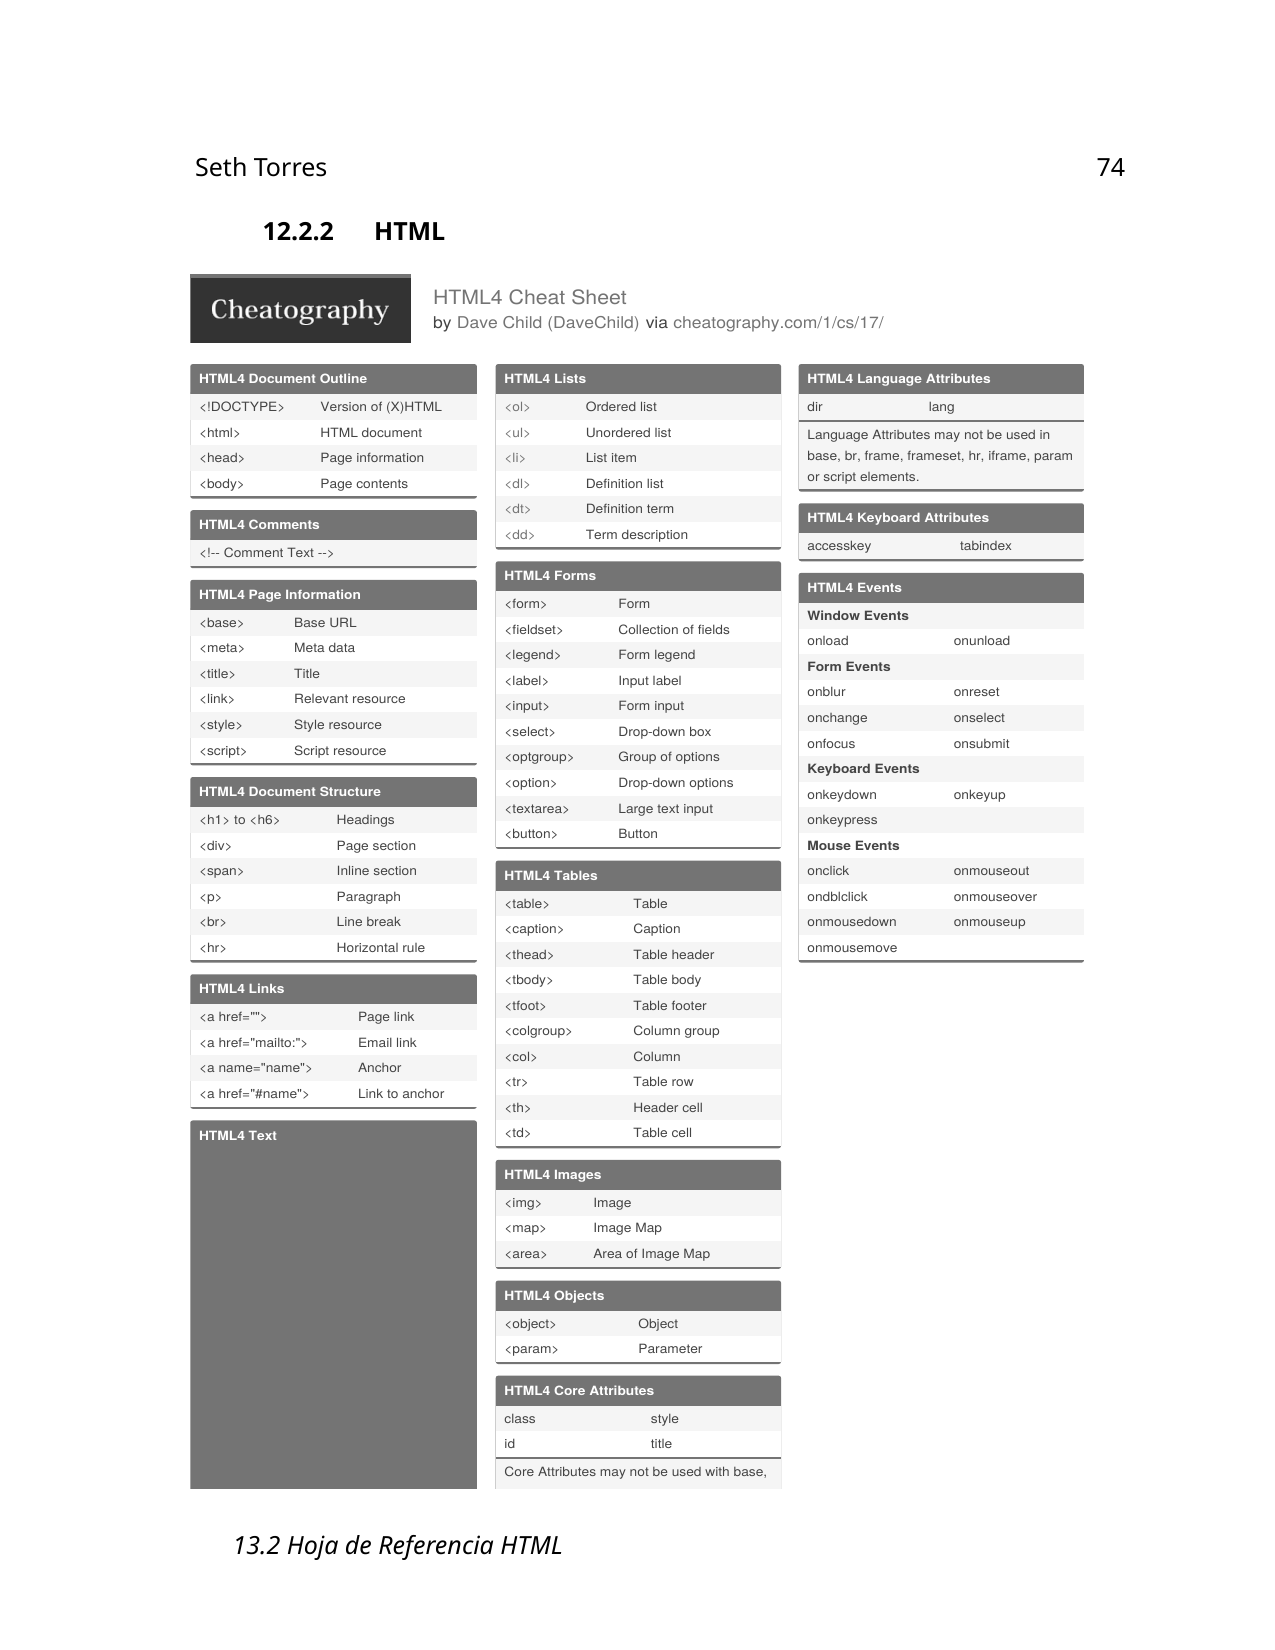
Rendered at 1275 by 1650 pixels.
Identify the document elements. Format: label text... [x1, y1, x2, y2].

subtitle [187, 257, 1087, 269]
subtitle HTML [262, 213, 1125, 248]
text 13.2 Hoja de Referencia HTML [187, 1494, 1087, 1561]
